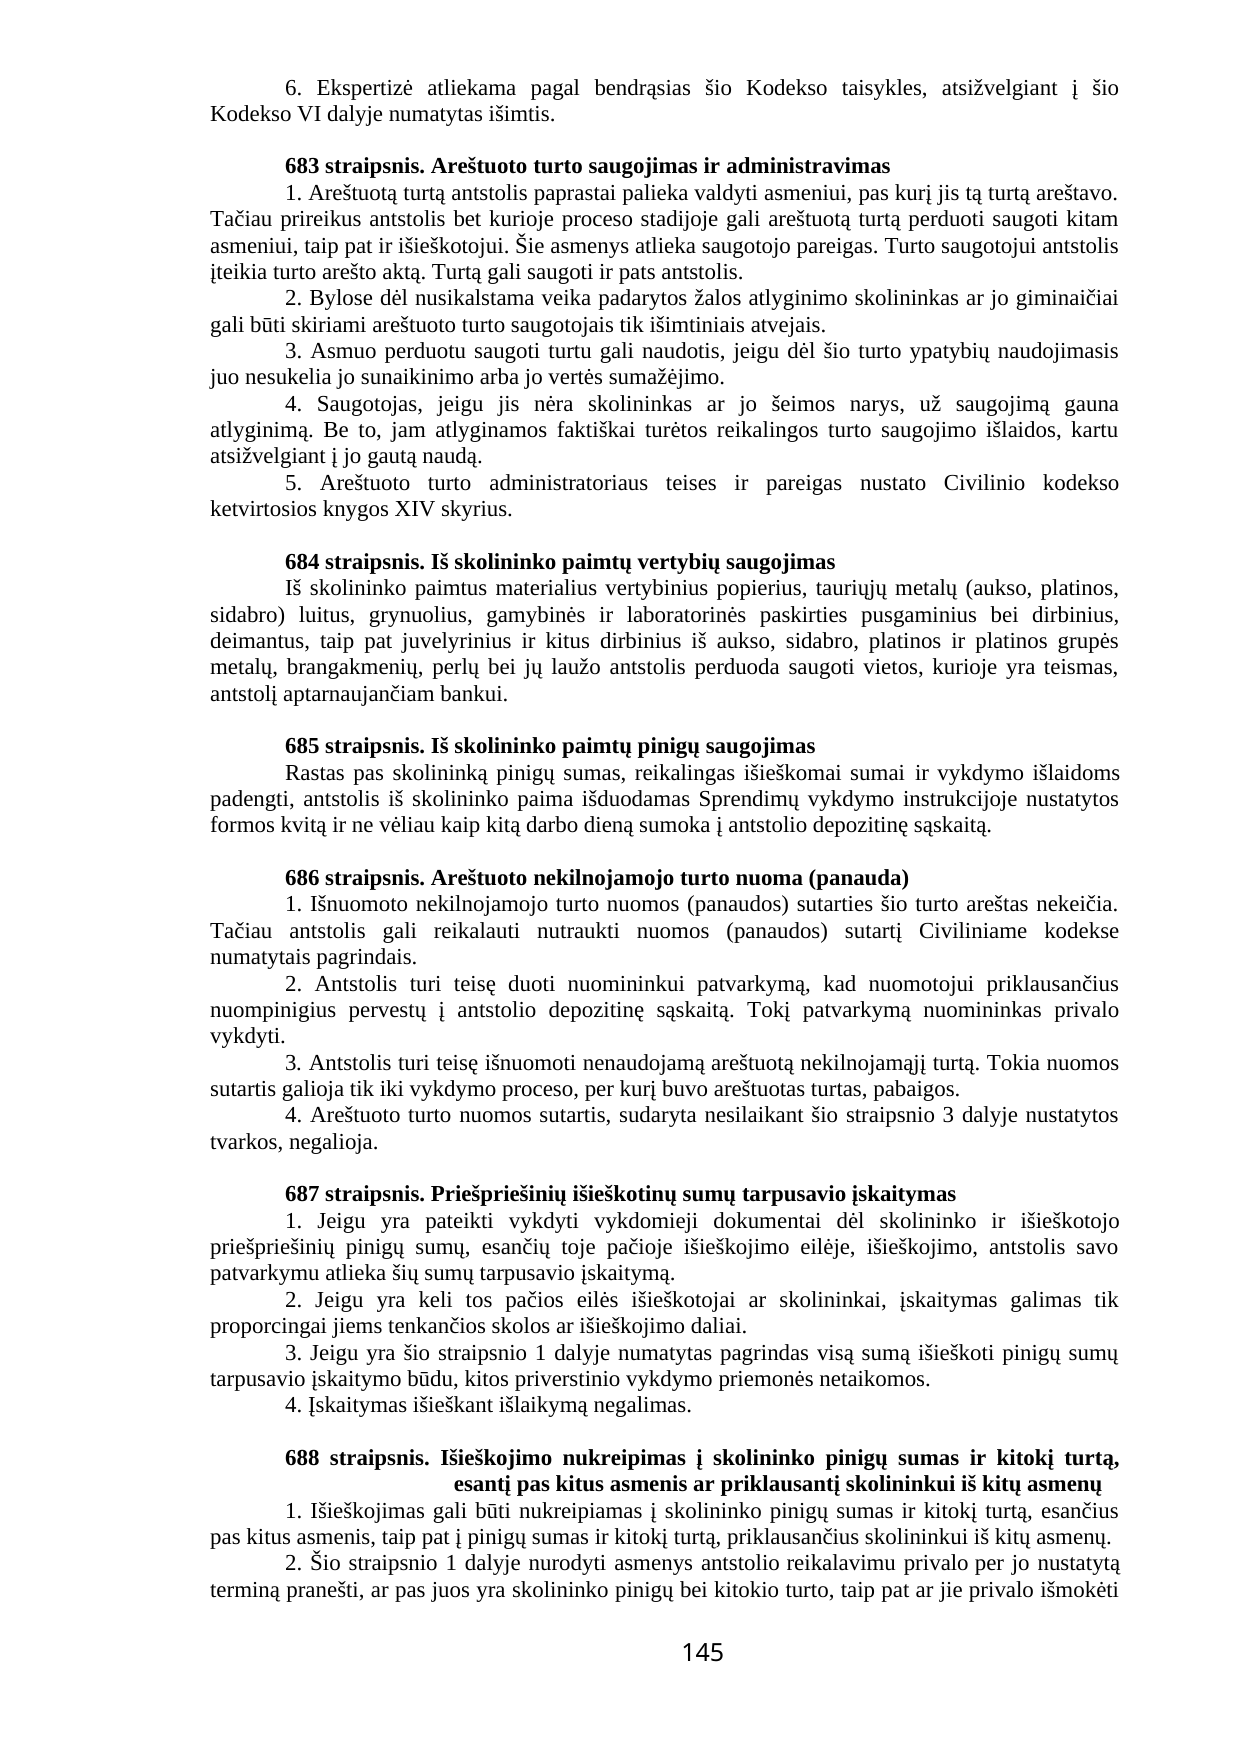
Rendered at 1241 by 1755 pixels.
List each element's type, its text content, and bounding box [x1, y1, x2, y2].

text 6. Ekspertizė atliekama pagal bendrąsias šio Kodekso taisykles, atsižvelgiant į šio Kodekso VI dalyje numatytas išimtis. [210, 73, 1120, 126]
text Iš skolininko paimtus materialius vertybinius popierius, tauriųjų metalų (aukso, platinos, sidabro) luitus, grynuolius, gamybinės ir laboratorinės paskirties pusgaminius bei dirbinius, deimantus, taip pat juvelyrinius ir kitus dirbinius iš aukso, sidabro, platinos ir platinos grupės metalų, brangakmenių, perlų bei jų laužo antstolis perduoda saugoti vietos, kurioje yra teismas, antstolį aptarnaujančiam bankui. [210, 574, 1120, 706]
text 2. Jeigu yra keli tos pačios eilės išieškotojai ar skolininkai, įskaitymas galimas tik proporcingai jiems tenkančios skolos ar išieškojimo daliai. [210, 1286, 1120, 1338]
text 4. Saugotojas, jeigu jis nėra skolininkas ar jo šeimos narys, už saugojimą gauna atlyginimą. Be to, jam atlyginamos faktiškai turėtos reikalingos turto saugojimo išlaidos, kartu atsižvelgiant į jo gautą naudą. [210, 390, 1120, 469]
text 2. Bylose dėl nusikalstama veika padarytos žalos atlyginimo skolininkas ar jo giminaičiai gali būti skiriami areštuoto turto saugotojais tik išimtiniais atvejais. [210, 284, 1120, 337]
text 3. Antstolis turi teisę išnuomoti nenaudojamą areštuotą nekilnojamąjį turtą. Tokia nuomos sutartis galioja tik iki vykdymo proceso, per kurį buvo areštuotas turtas, pabaigos. [210, 1049, 1120, 1101]
text 685 straipsnis. Iš skolininko paimtų pinigų saugojimas [210, 732, 1120, 759]
text 3. Asmuo perduotu saugoti turtu gali naudotis, jeigu dėl šio turto ypatybių naudojimasis juo nesukelia jo sunaikinimo arba jo vertės sumažėjimo. [210, 337, 1120, 390]
text Rastas pas skolininką pinigų sumas, reikalingas išieškomai sumai ir vykdymo išlaidoms padengti, antstolis iš skolininko paima išduodamas Sprendimų vykdymo instrukcijoje nustatytos formos kvitą ir ne vėliau kaip kitą darbo dieną sumoka į antstolio depozitinę sąskaitą. [210, 759, 1120, 838]
text 687 straipsnis. Priešpriešinių išieškotinų sumų tarpusavio įskaitymas [210, 1180, 1120, 1207]
text 1. Areštuotą turtą antstolis paprastai palieka valdyti asmeniui, pas kurį jis tą turtą areštavo. Tačiau prireikus antstolis bet kurioje proceso stadijoje gali areštuotą turtą perduoti saugoti kitam asmeniui, taip pat ir išieškotojui. Šie asmenys atlieka saugotojo pareigas. Turto saugotojui antstolis įteikia turto arešto aktą. Turtą gali saugoti ir pats antstolis. [210, 179, 1120, 284]
text 1. Išieškojimas gali būti nukreipiamas į skolininko pinigų sumas ir kitokį turtą, esančius pas kitus asmenis, taip pat į pinigų sumas ir kitokį turtą, priklausančius skolininkui iš kitų asmenų. [210, 1497, 1120, 1549]
text 5. Areštuoto turto administratoriaus teises ir pareigas nustato Civilinio kodekso ketvirtosios knygos XIV skyrius. [210, 469, 1120, 522]
text 1. Jeigu yra pateikti vykdyti vykdomieji dokumentai dėl skolininko ir išieškotojo priešpriešinių pinigų sumų, esančių toje pačioje išieškojimo eilėje, išieškojimo, antstolis savo patvarkymu atlieka šių sumų tarpusavio įskaitymą. [210, 1207, 1120, 1286]
text 2. Šio straipsnio 1 dalyje nurodyti asmenys antstolio reikalavimu privalo per jo nustatytą terminą pranešti, ar pas juos yra skolininko pinigų bei kitokio turto, taip pat ar jie privalo išmokėti [210, 1549, 1120, 1602]
text 3. Jeigu yra šio straipsnio 1 dalyje numatytas pagrindas visą sumą išieškoti pinigų sumų tarpusavio įskaitymo būdu, kitos priverstinio vykdymo priemonės netaikomos. [210, 1338, 1120, 1391]
text 4. Įskaitymas išieškant išlaikymą negalimas. [210, 1391, 1120, 1418]
text 683 straipsnis. Areštuoto turto saugojimas ir administravimas [210, 153, 1120, 179]
text 1. Išnuomoto nekilnojamojo turto nuomos (panaudos) sutarties šio turto areštas nekeičia. Tačiau antstolis gali reikalauti nutraukti nuomos (panaudos) sutartį Civiliniame kodekse numatytais pagrindais. [210, 891, 1120, 969]
text 688 straipsnis. Išieškojimo nukreipimas į skolininko pinigų sumas ir kitokį turtą, esantį pas kitus asmenis ar priklausantį skolininkui iš kitų asmenų [285, 1444, 1120, 1497]
text 4. Areštuoto turto nuomos sutartis, sudaryta nesilaikant šio straipsnio 3 dalyje nustatytos tvarkos, negalioja. [210, 1101, 1120, 1154]
text 684 straipsnis. Iš skolininko paimtų vertybių saugojimas [210, 548, 1120, 574]
text 2. Antstolis turi teisę duoti nuomininkui patvarkymą, kad nuomotojui priklausančius nuompinigius pervestų į antstolio depozitinę sąskaitą. Tokį patvarkymą nuomininkas privalo vykdyti. [210, 969, 1120, 1049]
text 686 straipsnis. Areštuoto nekilnojamojo turto nuoma (panauda) [210, 864, 1120, 891]
